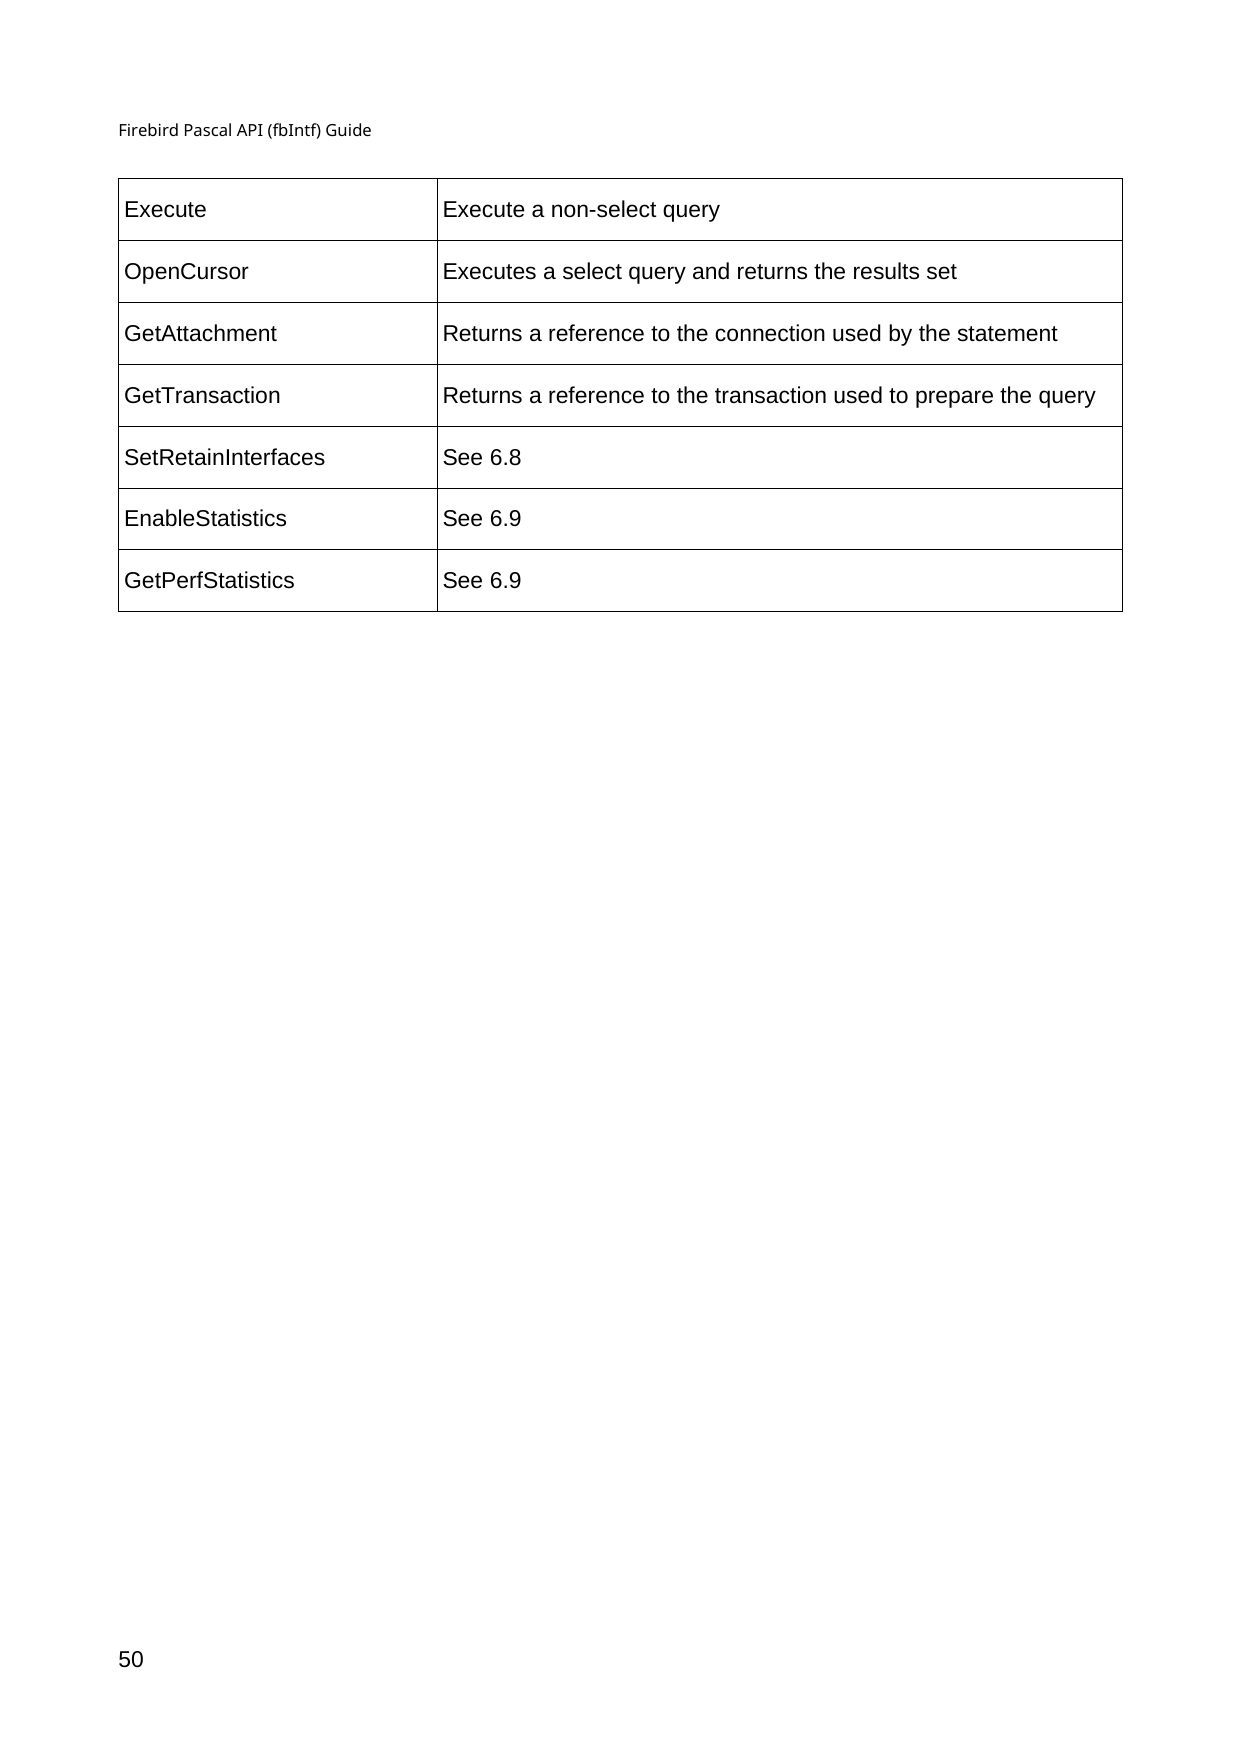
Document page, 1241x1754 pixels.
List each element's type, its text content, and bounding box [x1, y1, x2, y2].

table_cell OpenCursor [119, 241, 437, 302]
table_cell SetRetainInterfaces [119, 427, 437, 487]
table_cell Returns a reference to the connection used by the statement [438, 303, 1122, 364]
table_cell Executes a select query and returns the results set [438, 241, 1122, 302]
table_cell See 6.8 [438, 427, 1122, 487]
table_cell Returns a reference to the transaction used to prepare the query [438, 365, 1122, 426]
table_cell GetTransaction [119, 365, 437, 426]
table_cell GetPerfStatistics [119, 550, 437, 611]
table_cell See 6.9 [438, 489, 1122, 549]
table_cell Execute [119, 179, 437, 240]
table_cell See 6.9 [438, 550, 1122, 611]
table_cell EnableStatistics [119, 489, 437, 549]
table_cell Execute a non-select query [438, 179, 1122, 240]
table_cell GetAttachment [119, 303, 437, 364]
